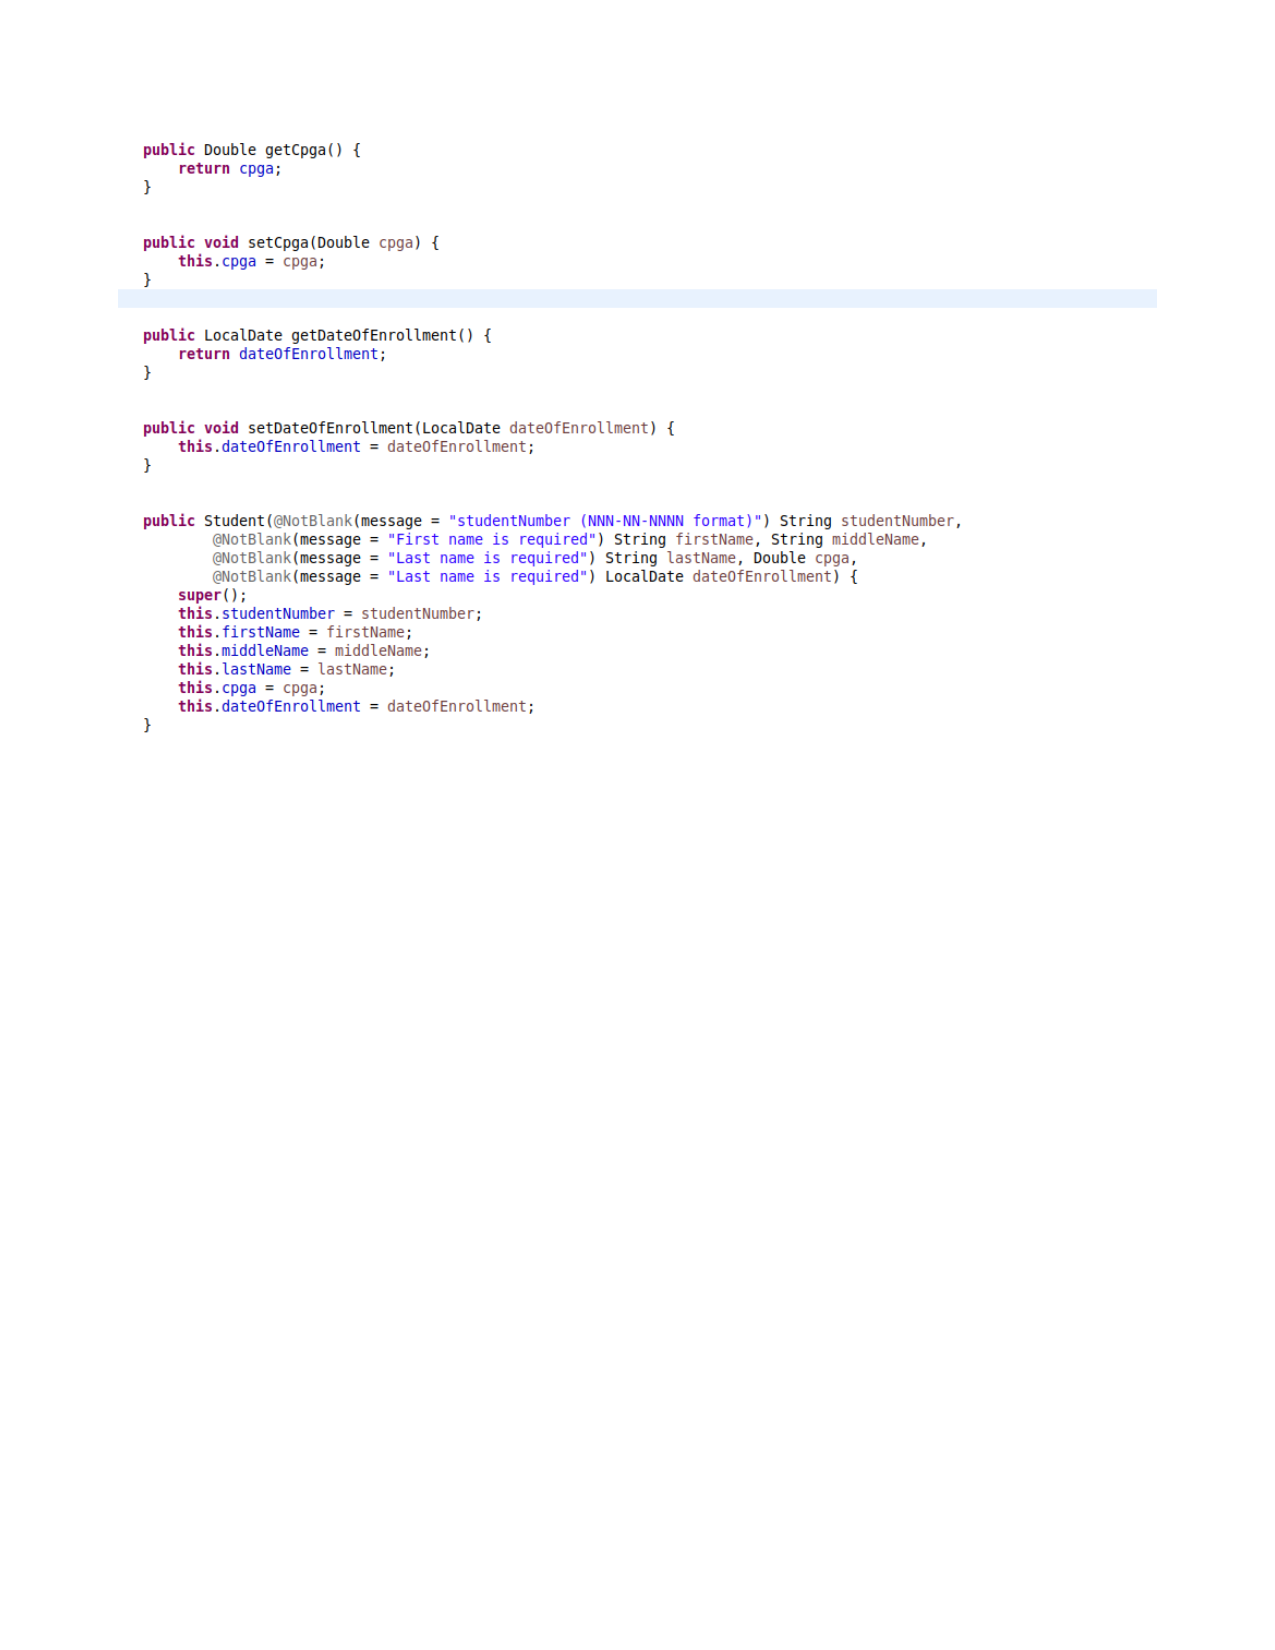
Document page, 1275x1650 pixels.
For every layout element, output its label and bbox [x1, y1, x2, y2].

picture [118, 118, 1157, 740]
